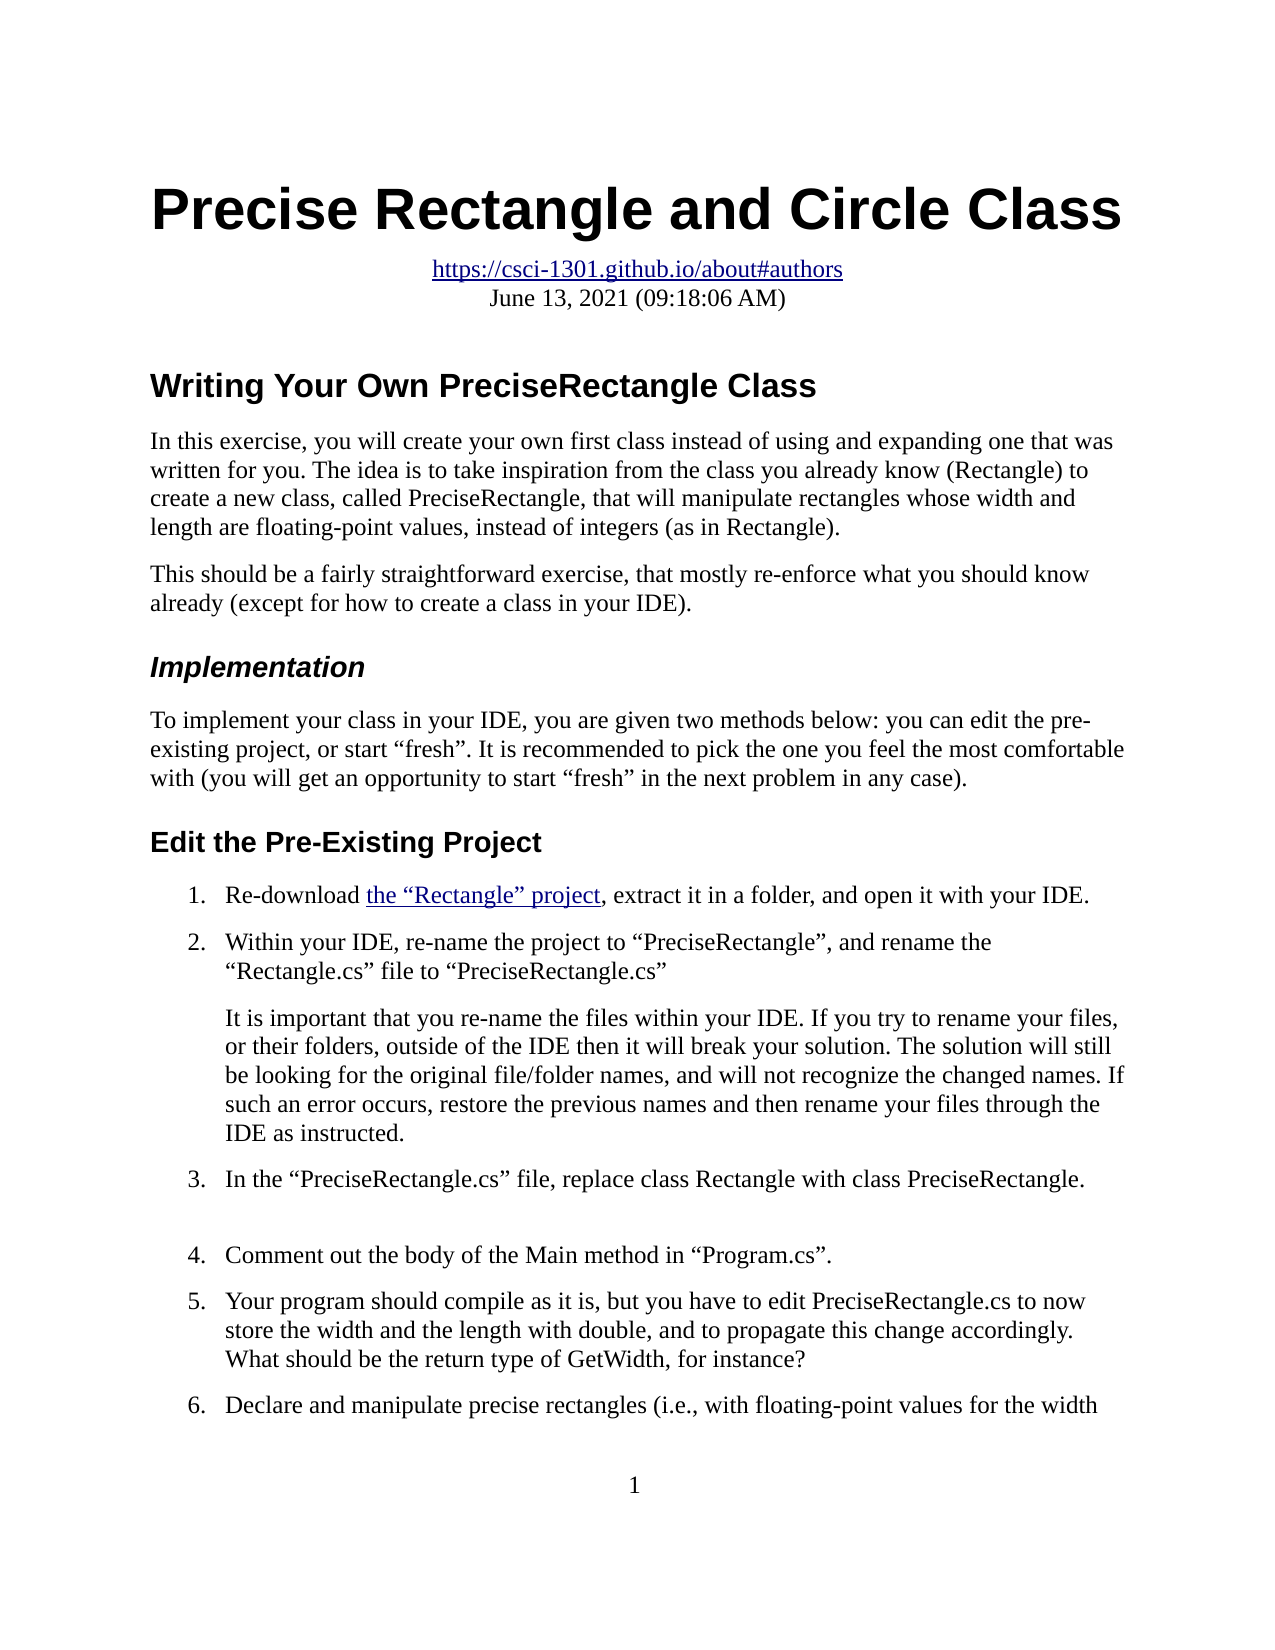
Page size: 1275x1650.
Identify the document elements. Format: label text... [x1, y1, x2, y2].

list Declare and manipulate precise rectangles (i.e., with floating-point values for the width [187, 1391, 1125, 1419]
subtitle Writing Your Own PreciseRectangle Class [150, 366, 1125, 404]
title Precise Rectangle and Circle Class [150, 175, 1125, 242]
subtitle Edit the Pre-Existing Project [150, 826, 1125, 859]
list Within your IDE, re-name the project to “PreciseRectangle”, and rename the “Rectangle.cs” file to “PreciseRectangle.cs” [187, 927, 1125, 985]
subtitle Implementation [150, 650, 1125, 684]
list Comment out the body of the Main method in “Program.cs”. [187, 1240, 1125, 1268]
text June 13, 2021 (09:18:06 AM) [150, 283, 1125, 312]
text This should be a fairly straightforward exercise, that mostly re-enforce what you should know already (except for how to create a class in your IDE). [150, 559, 1125, 616]
list In the “PreciseRectangle.cs” file, replace class Rectangle with class PreciseRectangle. [187, 1164, 1125, 1222]
list Your program should compile as it is, but you have to edit PreciseRectangle.cs to now store the width and the length with double, and to propagate this change accordingly. What should be the return type of GetWidth, for instance? [187, 1286, 1125, 1373]
text In this exercise, you will create your own first class instead of using and expanding one that was written for you. The idea is to take inspiration from the class you already know (Rectangle) to create a new class, called PreciseRectangle, that will manipulate rectangles whose width and length are floating-point values, instead of integers (as in Rectangle). [150, 426, 1125, 541]
list Re-download the “Rectangle” project, extract it in a folder, and open it with your IDE. [187, 881, 1125, 909]
text https://csci-1301.github.io/about#authors [150, 254, 1125, 283]
list It is important that you re-name the files within your IDE. If you try to rename your files, or their folders, outside of the IDE then it will break your solution. The solution will still be looking for the original file/folder names, and will not recognize the changed names. If such an error occurs, restore the previous names and then rename your files through the IDE as instructed. [187, 1003, 1125, 1146]
text To implement your class in your IDE, you are given two methods below: you can edit the pre-existing project, or start “fresh”. It is recommended to pick the one you feel the most comfortable with (you will get an opportunity to start “fresh” in the next problem in any case). [150, 705, 1125, 792]
